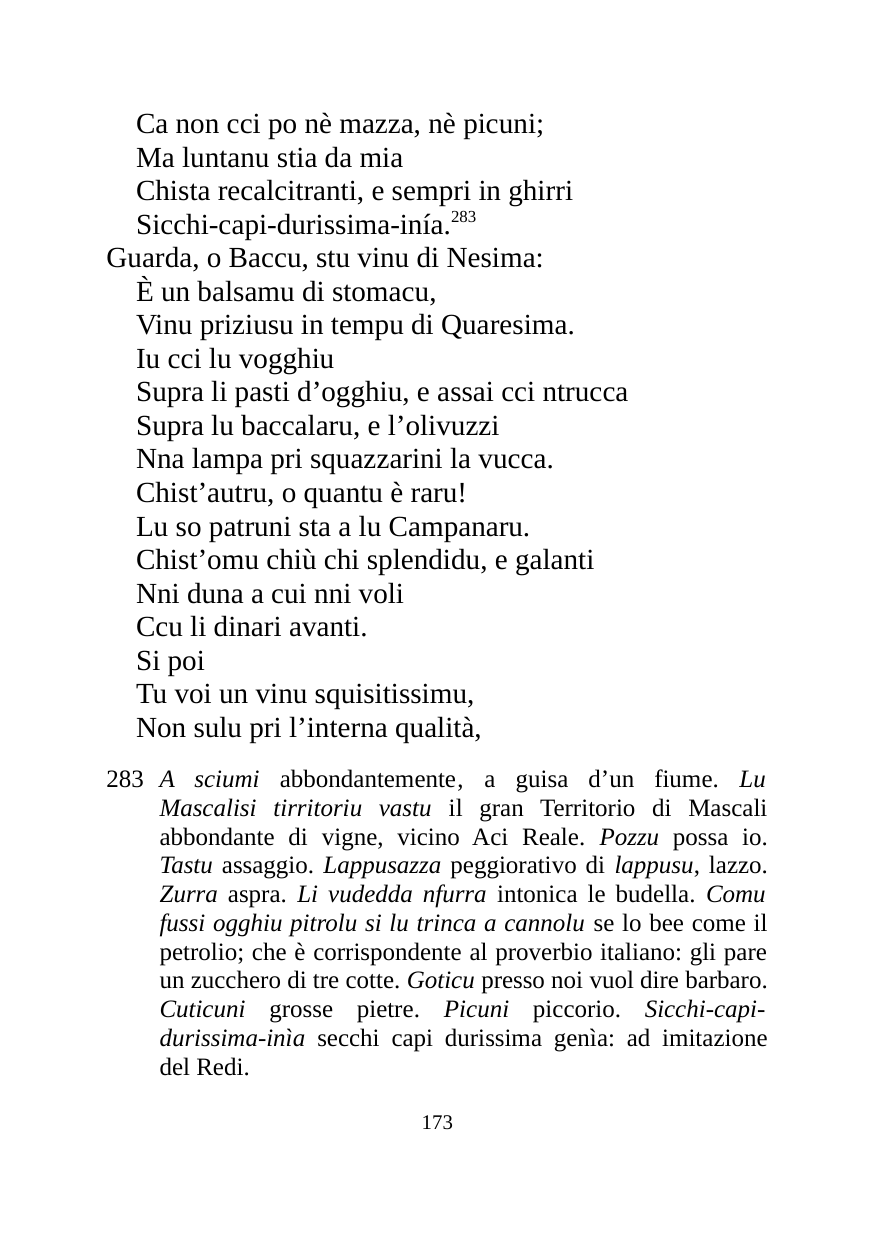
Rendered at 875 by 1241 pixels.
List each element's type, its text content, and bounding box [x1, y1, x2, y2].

text A sciumi abbondantemente‚ a guisa d’un fiume. Lu Mascalisi tirritoriu vastu il gran Territorio di Mascali abbondante di vigne, vicino Aci Reale. Pozzu possa io. Tastu assaggio. Lappusazza peggiorativo di lappusu, lazzo. Zurra aspra. Li vudedda nfurra intonica le budella. Comu fussi ogghiu pitrolu si lu trinca a cannolu se lo bee come il petrolio; che è corrispondente al proverbio italiano: gli pare un zucchero di tre cotte. Goticu presso noi vuol dire barbaro. Cuticuni grosse pietre. Picuni piccorio. Sicchi-capi-durissima-inìa secchi capi durissima genìa: ad imitazione del Redi. [106, 764, 768, 1080]
text Ca non cci po nè mazza, nè picuni; Ma luntanu stia da mia Chista recalcitranti, e sempri in ghirri Sicchi-capi-durissima-inía. [106, 106, 768, 240]
text Guarda, o Baccu, stu vinu di Nesima: È un balsamu di stomacu, Vinu priziusu in tempu di Quaresima. Iu cci lu vogghiu Supra li pasti d’ogghiu, e assai cci ntrucca Supra lu baccalaru, e l’olivuzzi Nna lampa pri squazzarini la vucca. Chist’autru, o quantu è raru! Lu so patruni sta a lu Campanaru. Chist’omu chiù chi splendidu, e galanti Nni duna a cui nni voli Ccu li dinari avanti. Si poi Tu voi un vinu squisitissimu, Non sulu pri l’interna qualità, [106, 240, 768, 743]
